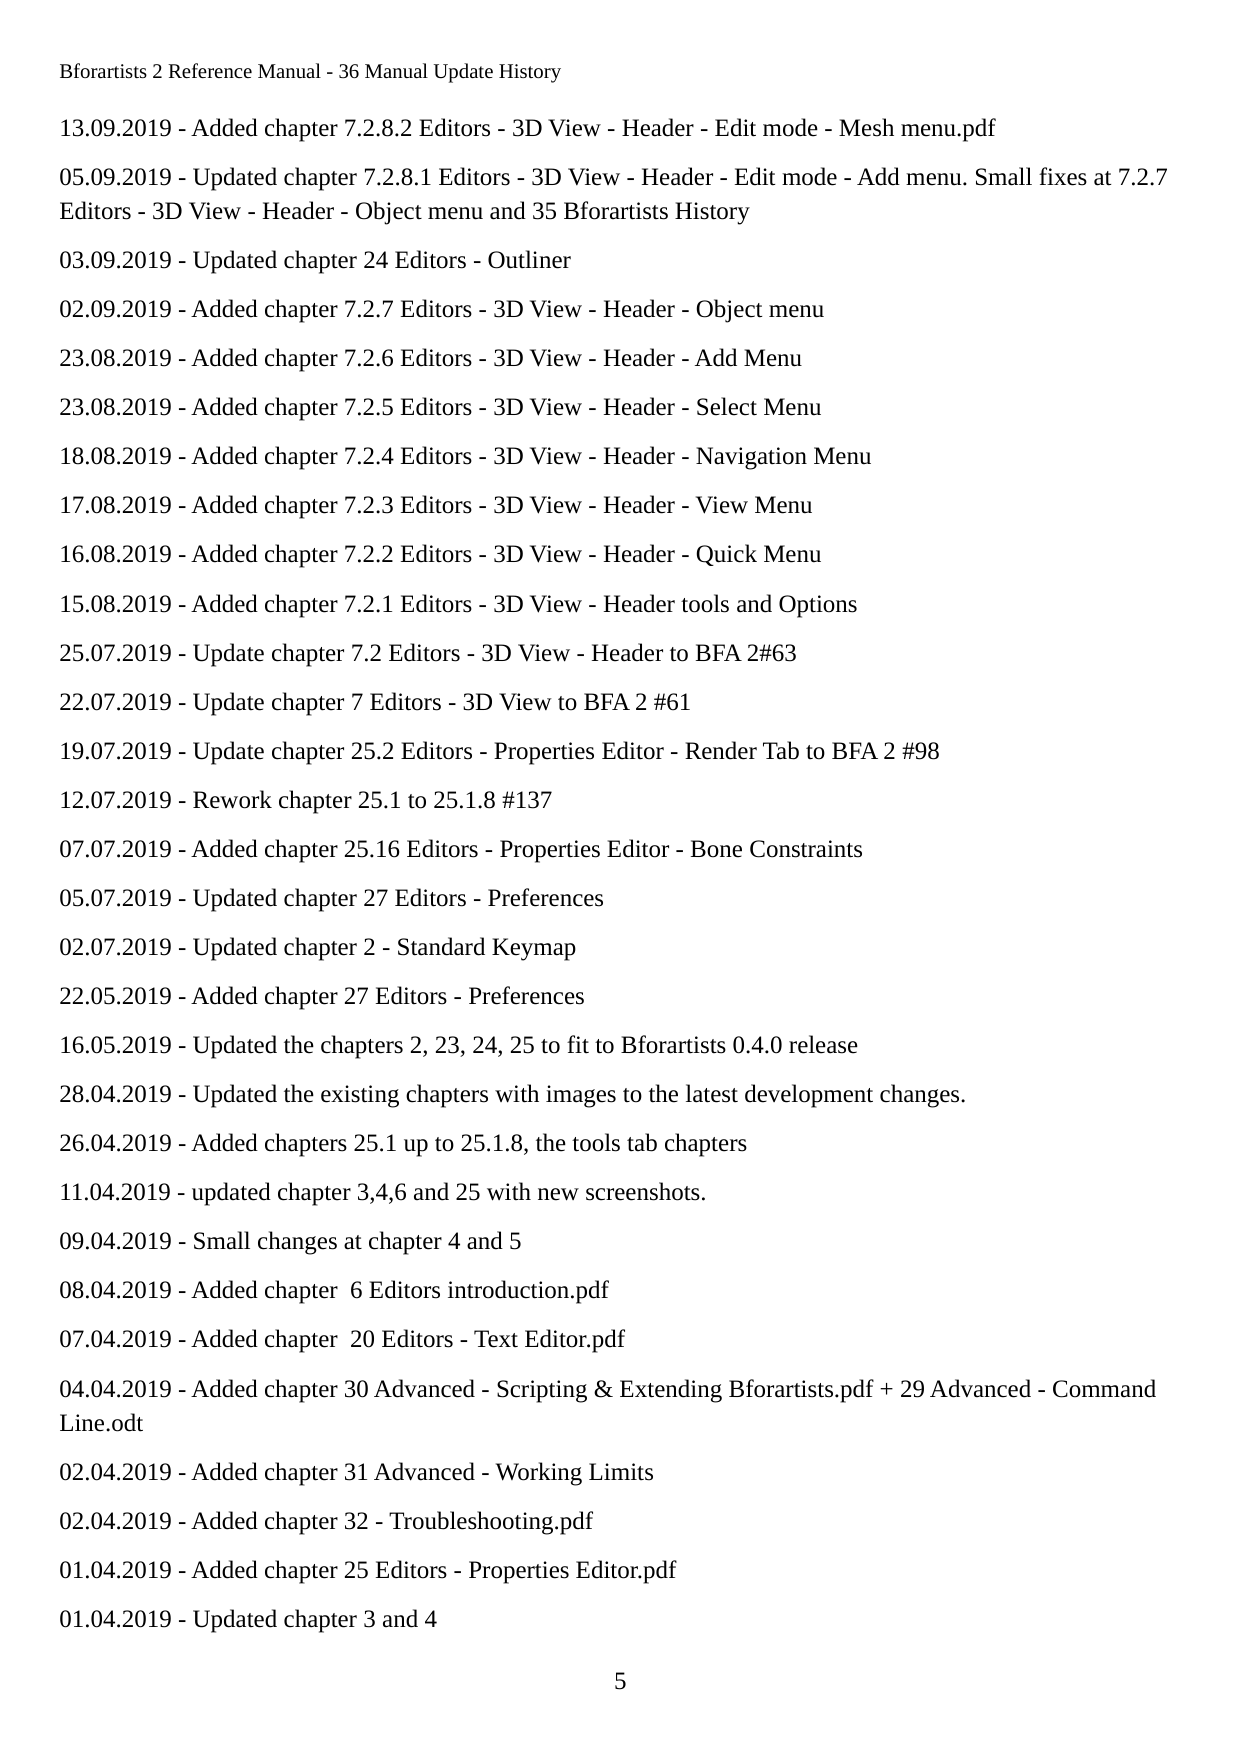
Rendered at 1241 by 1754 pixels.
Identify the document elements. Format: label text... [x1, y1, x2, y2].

text 01.04.2019 - Added chapter 25 Editors - Properties Editor.pdf [59, 1555, 1181, 1584]
text 13.09.2019 - Added chapter 7.2.8.2 Editors - 3D View - Header - Edit mode - Mesh menu.pdf [59, 113, 1181, 141]
text 16.05.2019 - Updated the chapters 2, 23, 24, 25 to fit to Bforartists 0.4.0 release [59, 1030, 1181, 1059]
text 22.07.2019 - Update chapter 7 Editors - 3D View to BFA 2 #61 [59, 687, 1181, 716]
text 26.04.2019 - Added chapters 25.1 up to 25.1.8, the tools tab chapters [59, 1128, 1181, 1157]
text 12.07.2019 - Rework chapter 25.1 to 25.1.8 #137 [59, 785, 1181, 814]
text 05.09.2019 - Updated chapter 7.2.8.1 Editors - 3D View - Header - Edit mode - Add menu. Small fixes at 7.2.7 Editors - 3D View - Header - Object menu and 35 Bforartists History [59, 162, 1181, 225]
text 23.08.2019 - Added chapter 7.2.6 Editors - 3D View - Header - Add Menu [59, 343, 1181, 372]
text 07.07.2019 - Added chapter 25.16 Editors - Properties Editor - Bone Constraints [59, 834, 1181, 863]
text 23.08.2019 - Added chapter 7.2.5 Editors - 3D View - Header - Select Menu [59, 392, 1181, 421]
text 25.07.2019 - Update chapter 7.2 Editors - 3D View - Header to BFA 2#63 [59, 638, 1181, 666]
text 16.08.2019 - Added chapter 7.2.2 Editors - 3D View - Header - Quick Menu [59, 539, 1181, 568]
text 02.04.2019 - Added chapter 31 Advanced - Working Limits [59, 1457, 1181, 1486]
text 11.04.2019 - updated chapter 3,4,6 and 25 with new screenshots. [59, 1177, 1181, 1206]
text 05.07.2019 - Updated chapter 27 Editors - Preferences [59, 883, 1181, 912]
text 19.07.2019 - Update chapter 25.2 Editors - Properties Editor - Render Tab to BFA 2 #98 [59, 736, 1181, 764]
text 18.08.2019 - Added chapter 7.2.4 Editors - 3D View - Header - Navigation Menu [59, 441, 1181, 470]
text 07.04.2019 - Added chapter 20 Editors - Text Editor.pdf [59, 1324, 1181, 1353]
text 02.09.2019 - Added chapter 7.2.7 Editors - 3D View - Header - Object menu [59, 294, 1181, 323]
text 15.08.2019 - Added chapter 7.2.1 Editors - 3D View - Header tools and Options [59, 589, 1181, 617]
text 03.09.2019 - Updated chapter 24 Editors - Outliner [59, 245, 1181, 274]
text 17.08.2019 - Added chapter 7.2.3 Editors - 3D View - Header - View Menu [59, 491, 1181, 519]
text 22.05.2019 - Added chapter 27 Editors - Preferences [59, 981, 1181, 1010]
text 28.04.2019 - Updated the existing chapters with images to the latest development changes. [59, 1079, 1181, 1108]
text 09.04.2019 - Small changes at chapter 4 and 5 [59, 1226, 1181, 1255]
text 08.04.2019 - Added chapter 6 Editors introduction.pdf [59, 1276, 1181, 1304]
text 01.04.2019 - Updated chapter 3 and 4 [59, 1604, 1181, 1633]
text 02.07.2019 - Updated chapter 2 - Standard Keymap [59, 932, 1181, 961]
text 02.04.2019 - Added chapter 32 - Troubleshooting.pdf [59, 1506, 1181, 1535]
text 04.04.2019 - Added chapter 30 Advanced - Scripting & Extending Bforartists.pdf + 29 Advanced - Command Line.odt [59, 1374, 1181, 1437]
